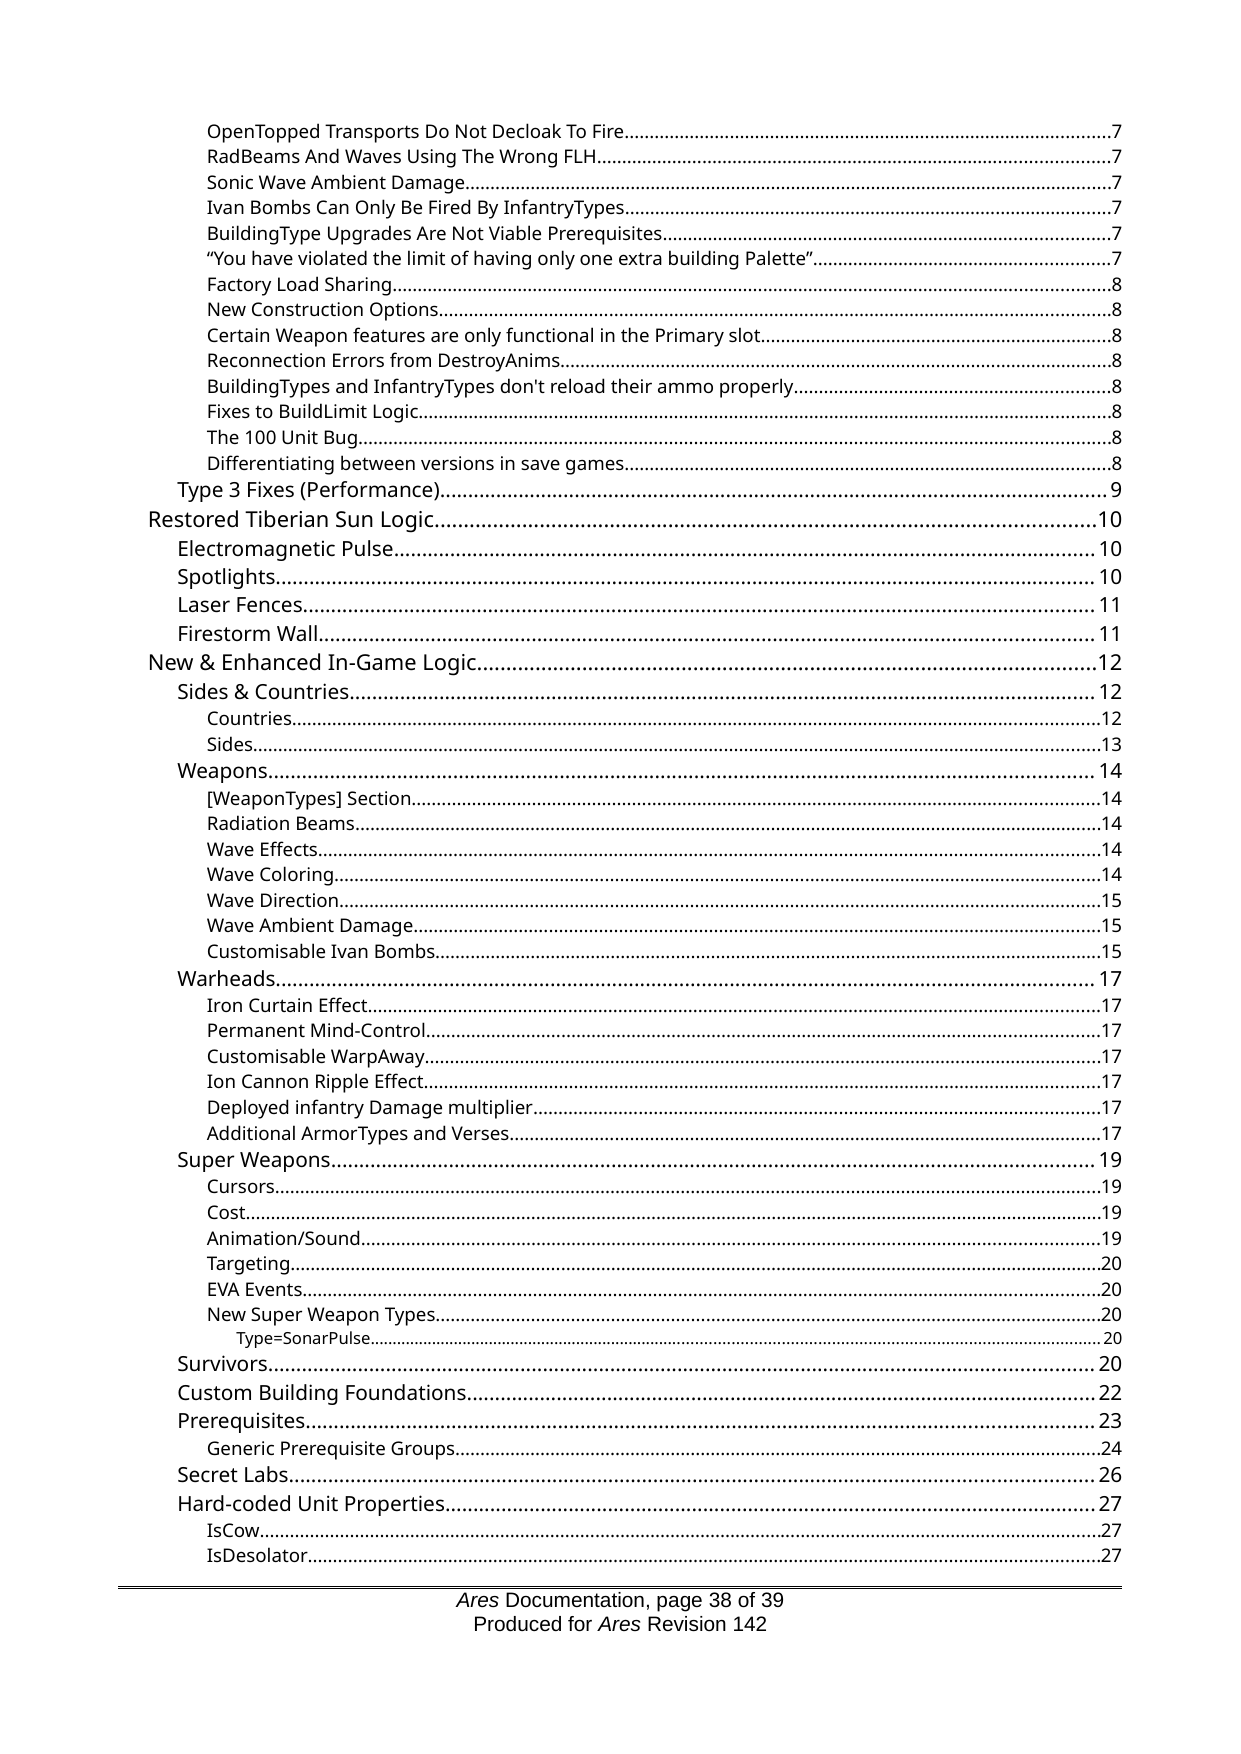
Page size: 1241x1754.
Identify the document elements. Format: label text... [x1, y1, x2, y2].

text Customisable Ivan Bombs 15 [207, 938, 1122, 964]
text Laser Fences 11 [177, 591, 1122, 619]
text Fixes to BuildLimit Logic 8 [207, 399, 1122, 424]
text Secret Labs 26 [177, 1460, 1122, 1489]
text Cost 19 [207, 1199, 1122, 1225]
text Wave Coloring 14 [207, 862, 1122, 887]
text Additional ArmorTypes and Verses 17 [207, 1120, 1122, 1145]
text Animation/Sound 19 [207, 1225, 1122, 1250]
text New Construction Options 8 [207, 297, 1122, 322]
text Ivan Bombs Can Only Be Fired By InfantryTypes 7 [207, 195, 1122, 220]
text Prerequisites 23 [177, 1406, 1122, 1435]
text Spotlights 10 [177, 562, 1122, 591]
text Restored Tiberian Sun Logic 10 [148, 504, 1122, 534]
text Wave Ambient Damage 15 [207, 913, 1122, 938]
text Super Weapons 19 [177, 1145, 1122, 1174]
text Customisable WarpAway 17 [207, 1043, 1122, 1069]
text Cursors 19 [207, 1174, 1122, 1199]
text The 100 Unit Bug 8 [207, 424, 1122, 450]
text Survivors 20 [177, 1349, 1122, 1378]
text Countries 12 [207, 706, 1122, 731]
text [WeaponTypes] Section 14 [207, 785, 1122, 811]
text Iron Curtain Effect 17 [207, 992, 1122, 1018]
text IsDesolator 27 [207, 1543, 1122, 1568]
text Custom Building Foundations 22 [177, 1378, 1122, 1406]
text Weapons 14 [177, 757, 1122, 785]
text Permanent Mind-Control 17 [207, 1018, 1122, 1043]
text Hard-coded Unit Properties 27 [177, 1489, 1122, 1517]
text Firestorm Wall 11 [177, 619, 1122, 647]
text Generic Prerequisite Groups 24 [207, 1435, 1122, 1460]
text BuildingTypes and InfantryTypes don't reload their ammo properly 8 [207, 373, 1122, 399]
text Wave Effects 14 [207, 836, 1122, 862]
text BuildingType Upgrades Are Not Viable Prerequisites 7 [207, 220, 1122, 246]
text Reconnection Errors from DestroyAnims 8 [207, 348, 1122, 373]
text Deployed infantry Damage multiplier 17 [207, 1094, 1122, 1120]
text Targeting 20 [207, 1250, 1122, 1276]
text OpenTopped Transports Do Not Decloak To Fire 7 [207, 118, 1122, 144]
text Sides 13 [207, 731, 1122, 757]
text IsCow 27 [207, 1517, 1122, 1543]
text Wave Direction 15 [207, 887, 1122, 913]
text Sides & Countries 12 [177, 677, 1122, 706]
text Radiation Beams 14 [207, 811, 1122, 836]
text RadBeams And Waves Using The Wrong FLH 7 [207, 144, 1122, 169]
text “You have violated the limit of having only one extra building Palette” 7 [207, 246, 1122, 271]
text Certain Weapon features are only functional in the Primary slot 8 [207, 322, 1122, 348]
text Ion Cannon Ripple Effect 17 [207, 1069, 1122, 1094]
text New & Enhanced In-Game Logic 12 [148, 647, 1122, 677]
text Type 3 Fixes (Performance) 9 [177, 475, 1122, 504]
text Electromagnetic Pulse 10 [177, 534, 1122, 562]
text Sonic Wave Ambient Damage 7 [207, 169, 1122, 195]
text Differentiating between versions in save games 8 [207, 450, 1122, 475]
text Factory Load Sharing 8 [207, 271, 1122, 297]
text Type=SonarPulse 20 [236, 1327, 1122, 1349]
text Warheads 17 [177, 964, 1122, 992]
text EVA Events 20 [207, 1276, 1122, 1301]
text New Super Weapon Types 20 [207, 1301, 1122, 1327]
